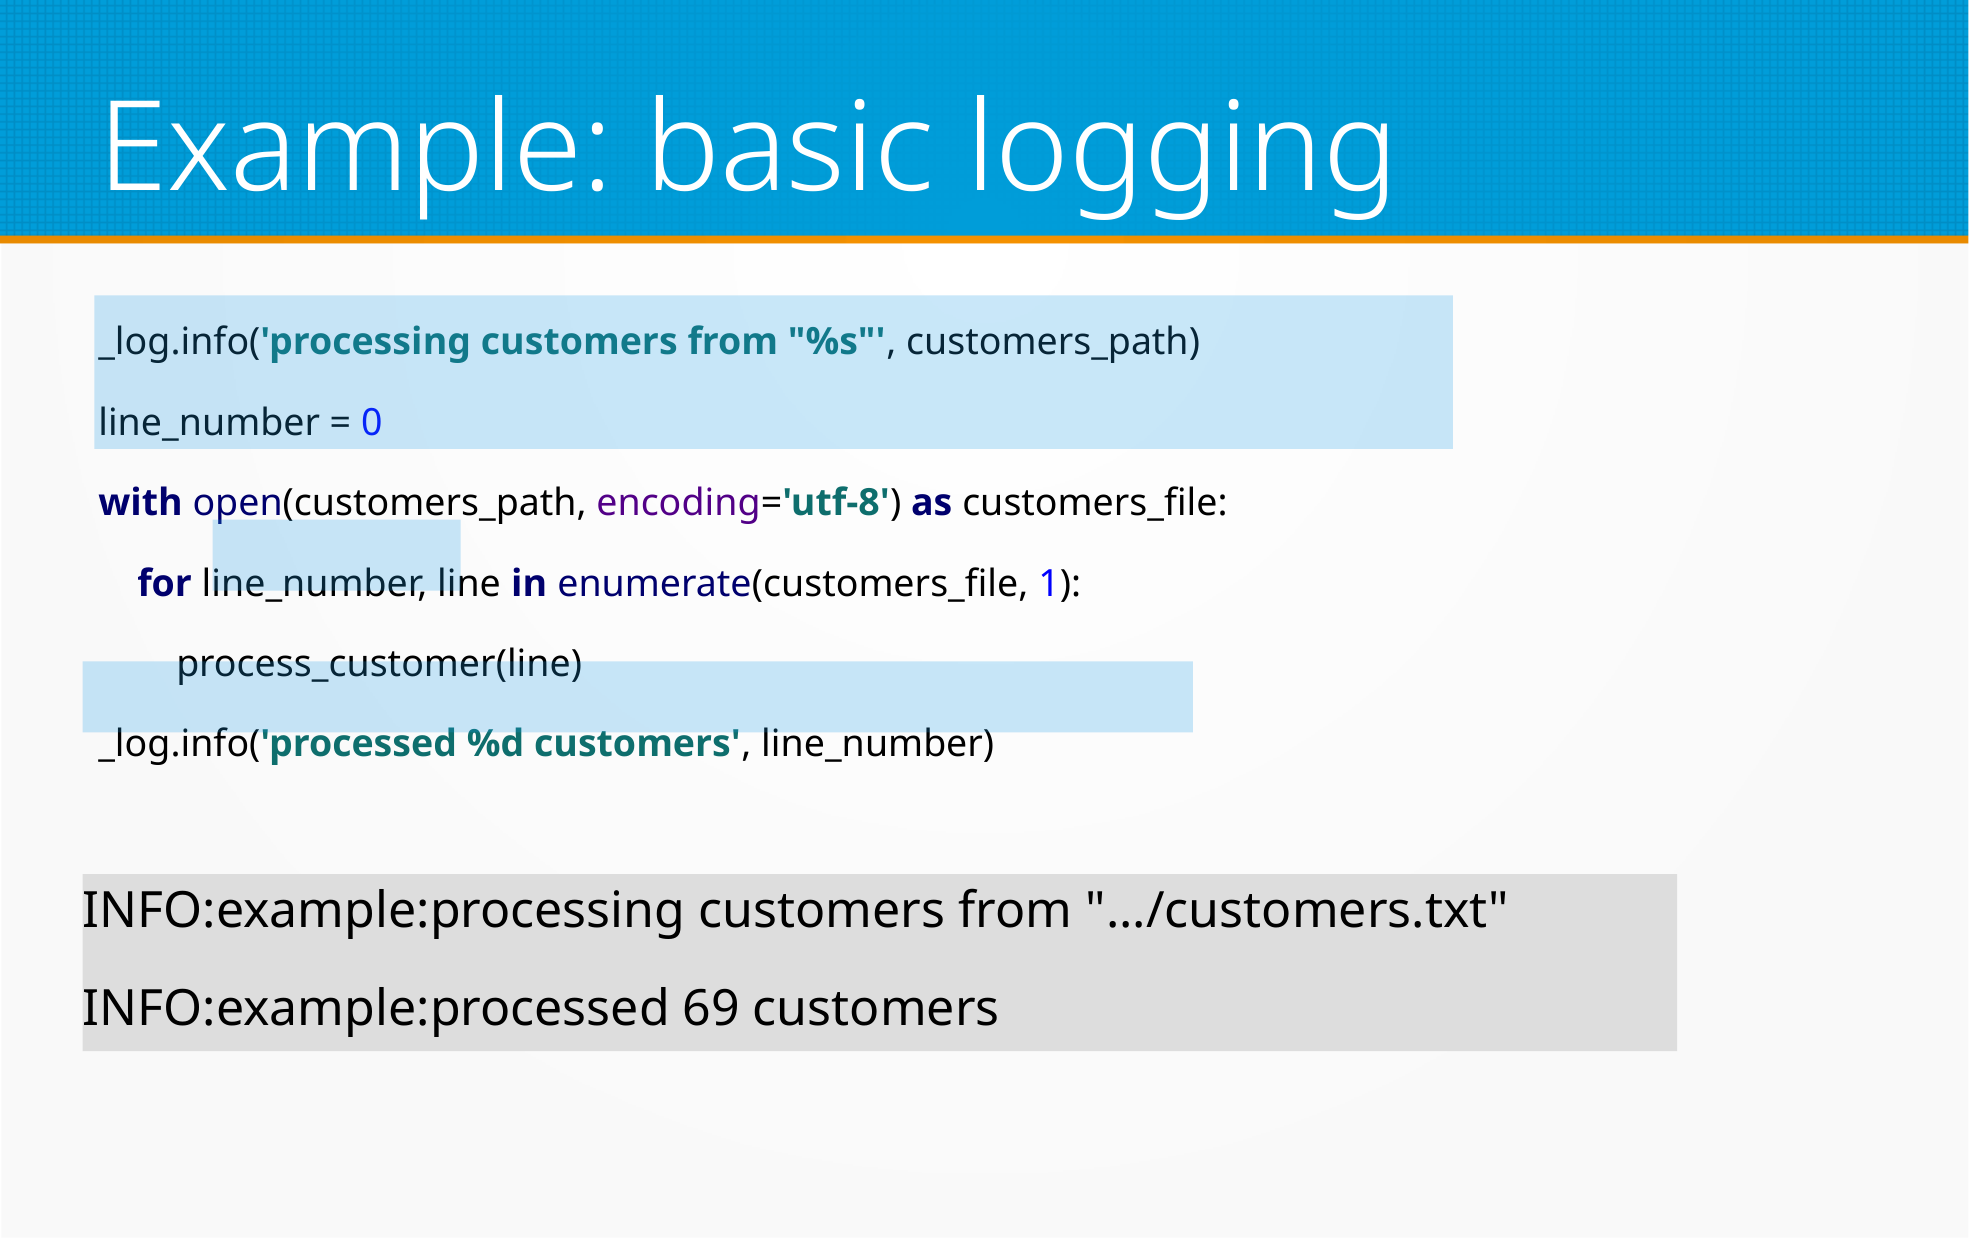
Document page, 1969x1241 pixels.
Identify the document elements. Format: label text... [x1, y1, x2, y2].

list INFO:example:processing customers from ".../customers.txt" INFO:example:processed 69 customers [82, 874, 1678, 1052]
title Example: basic logging [98, 19, 1870, 227]
list _log.info('processing customers from "%s"', customers_path) line_number = 0 with open(customers_path, encoding='utf-8') as customers_file: for line_number, line in enumerate(customers_file, 1): process_customer(line) _log.info('processed %d customers', line_number) [98, 315, 1861, 1081]
text_box [94, 295, 1453, 449]
text_box [82, 661, 1193, 733]
text_box [212, 519, 461, 591]
picture [0, 236, 1969, 1241]
